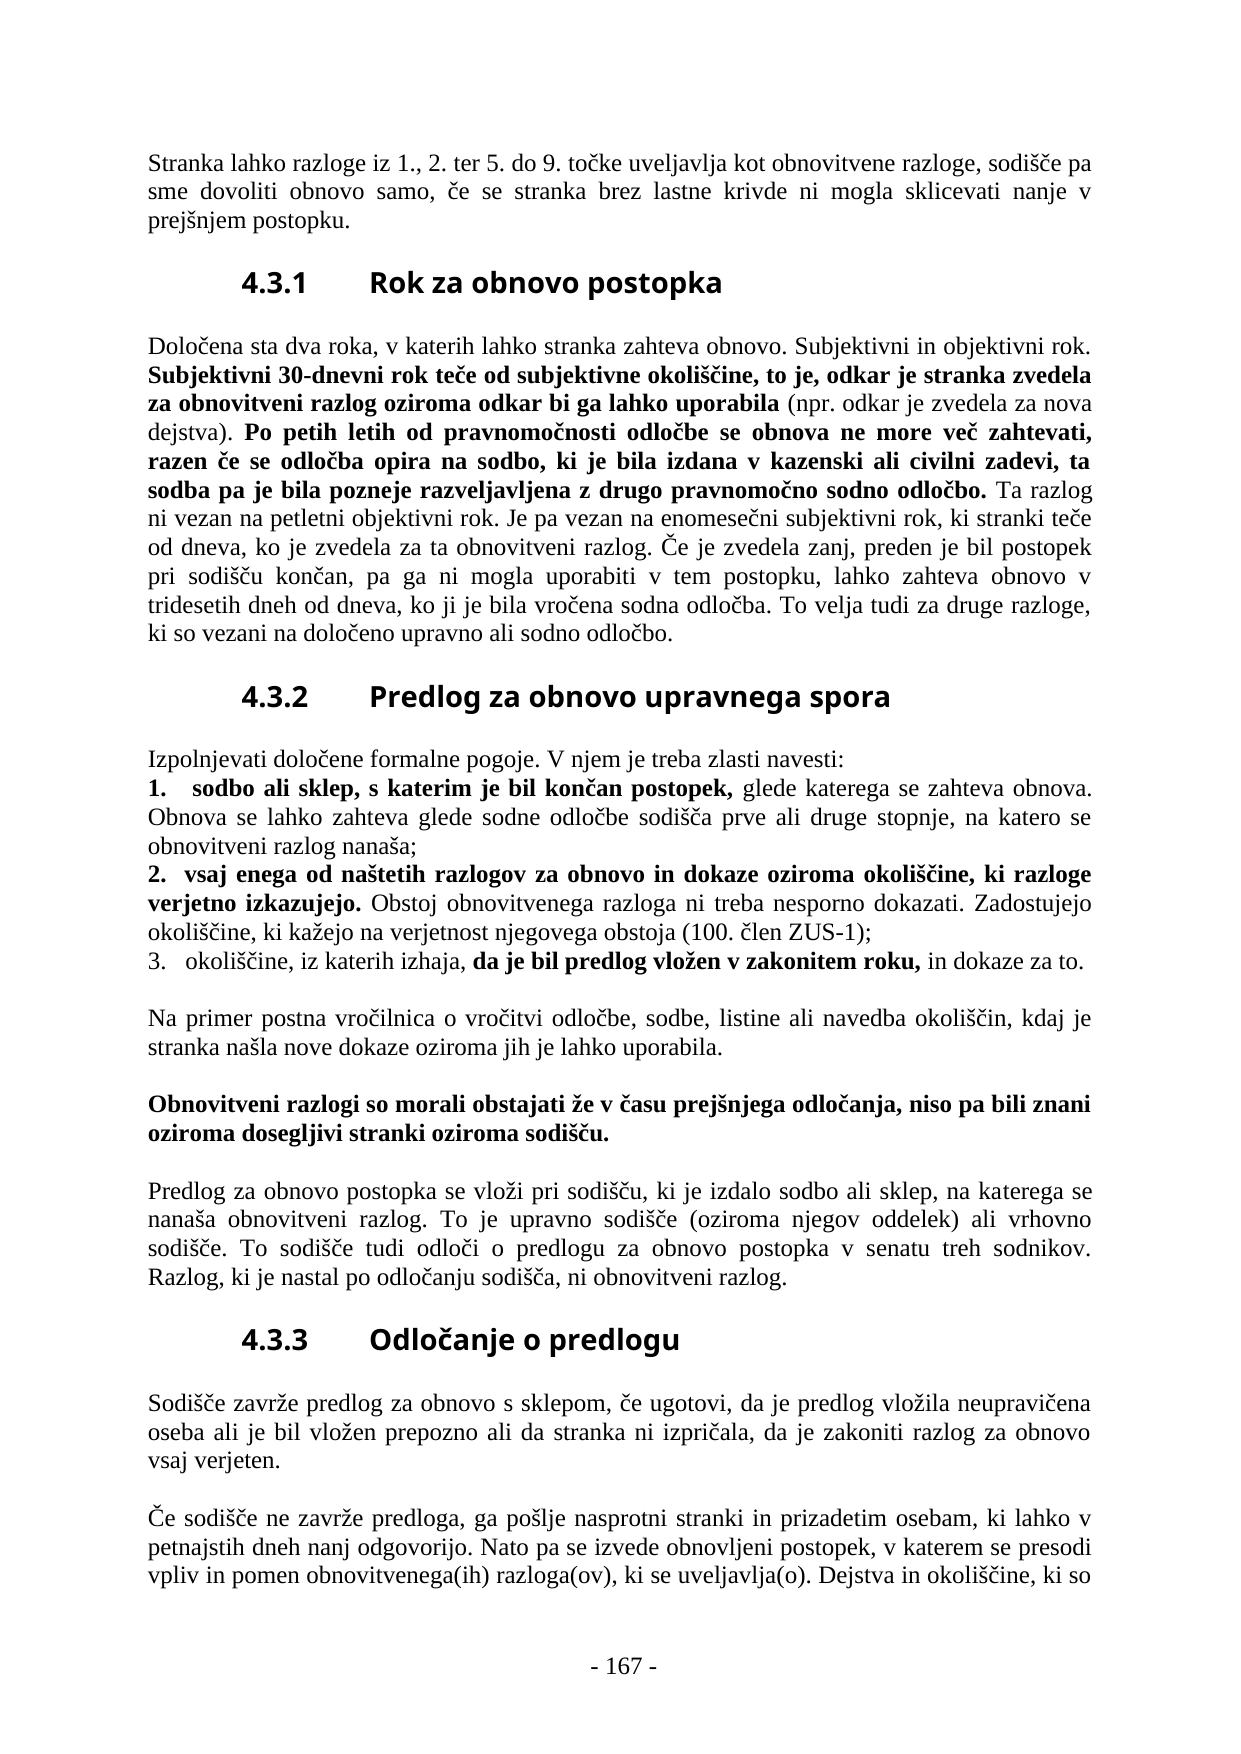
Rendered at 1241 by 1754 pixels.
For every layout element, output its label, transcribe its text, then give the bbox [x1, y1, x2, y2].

text Na primer postna vročilnica o vročitvi odločbe, sodbe, listine ali navedba okoliščin, kdaj je stranka našla nove dokaze oziroma jih je lahko uporabila. [148, 1003, 1093, 1061]
text Stranka lahko razloge iz 1., 2. ter 5. do 9. točke uveljavlja kot obnovitvene razloge, sodišče pa sme dovoliti obnovo samo, če se stranka brez lastne krivde ni mogla sklicevati nanje v prejšnjem postopku. [148, 148, 1093, 234]
text Sodišče zavrže predlog za obnovo s sklepom, če ugotovi, da je predlog vložila neupravičena oseba ali je bil vložen prepozno ali da stranka ni izpričala, da je zakoniti razlog za obnovo vsaj verjeten. [148, 1388, 1093, 1474]
text Določena sta dva roka, v katerih lahko stranka zahteva obnovo. Subjektivni in objektivni rok. Subjektivni 30-dnevni rok teče od subjektivne okoliščine, to je, odkar je stranka zvedela za obnovitveni razlog oziroma odkar bi ga lahko uporabila (npr. odkar je zvedela za nova dejstva). Po petih letih od pravnomočnosti odločbe se obnova ne more več zahtevati, razen če se odločba opira na sodbo, ki je bila izdana v kazenski ali civilni zadevi, ta sodba pa je bila pozne­je razveljavljena z drugo pravnomočno sodno odločbo. Ta razlog ni vezan na petletni objektivni rok. Je pa vezan na enomesečni subjektivni rok, ki stranki teče od dneva, ko je zvedela za ta obnovitveni razlog. Če je zvedela zanj, preden je bil postopek pri sodišču končan, pa ga ni mogla uporabiti v tem postopku, lahko zahteva obnovo v tridesetih dneh od dneva, ko ji je bila vročena sodna odločba. To velja tudi za druge razloge, ki so vezani na določeno upravno ali sodno odločbo. [148, 331, 1093, 647]
subtitle Odločanje o predlogu [241, 1319, 1093, 1359]
text Izpolnjevati določene formalne pogoje. V njem je treba zlasti navesti: [148, 744, 1093, 773]
text Obnovitveni razlogi so morali obstajati že v času prejšnjega odločanja, niso pa bili znani oziroma dosegljivi stranki oziroma sodišču. [148, 1089, 1093, 1147]
subtitle Rok za obnovo postopka [241, 263, 1093, 302]
text Predlog za obnovo postopka se vloži pri sodišču, ki je izdalo sodbo ali sklep, na ka­terega se nanaša obnovitveni razlog. To je upravno sodišče (oziroma njegov oddelek) ali vrhovno sodišče. To sodišče tudi odloči o predlogu za obnovo postopka v senatu treh sodnikov. Razlog, ki je nastal po odločanju sodišča, ni obnovitveni razlog. [148, 1176, 1093, 1291]
text 3. okoliščine, iz katerih izhaja, da je bil predlog vložen v zakonitem roku, in doka­ze za to. [148, 946, 1093, 974]
text 1. sodbo ali sklep, s katerim je bil končan postopek, glede katerega se zahteva obnova. Obnova se lahko zahteva glede sodne odločbe sodišča prve ali druge stopnje, na katero se obnovitveni razlog nanaša; [148, 773, 1093, 859]
text Če sodišče ne zavrže predloga, ga pošlje nasprotni stranki in prizadetim osebam, ki lahko v petnajstih dneh nanj odgovorijo. Nato pa se izvede obnovljeni postopek, v katerem se presodi vpliv in pomen obnovitvenega(ih) razloga(ov), ki se uveljavlja(o). Dejstva in okoliščine, ki so [148, 1503, 1093, 1589]
text 2. vsaj enega od naštetih razlogov za obnovo in dokaze oziroma okoliščine, ki razloge verjetno izkazujejo. Obstoj obnovitvenega razloga ni treba nesporno dokazati. Zadostujejo okoliščine, ki kažejo na verjetnost njegovega obstoja (100. člen ZUS-1); [148, 859, 1093, 946]
subtitle Predlog za obnovo upravnega spora [241, 676, 1093, 716]
